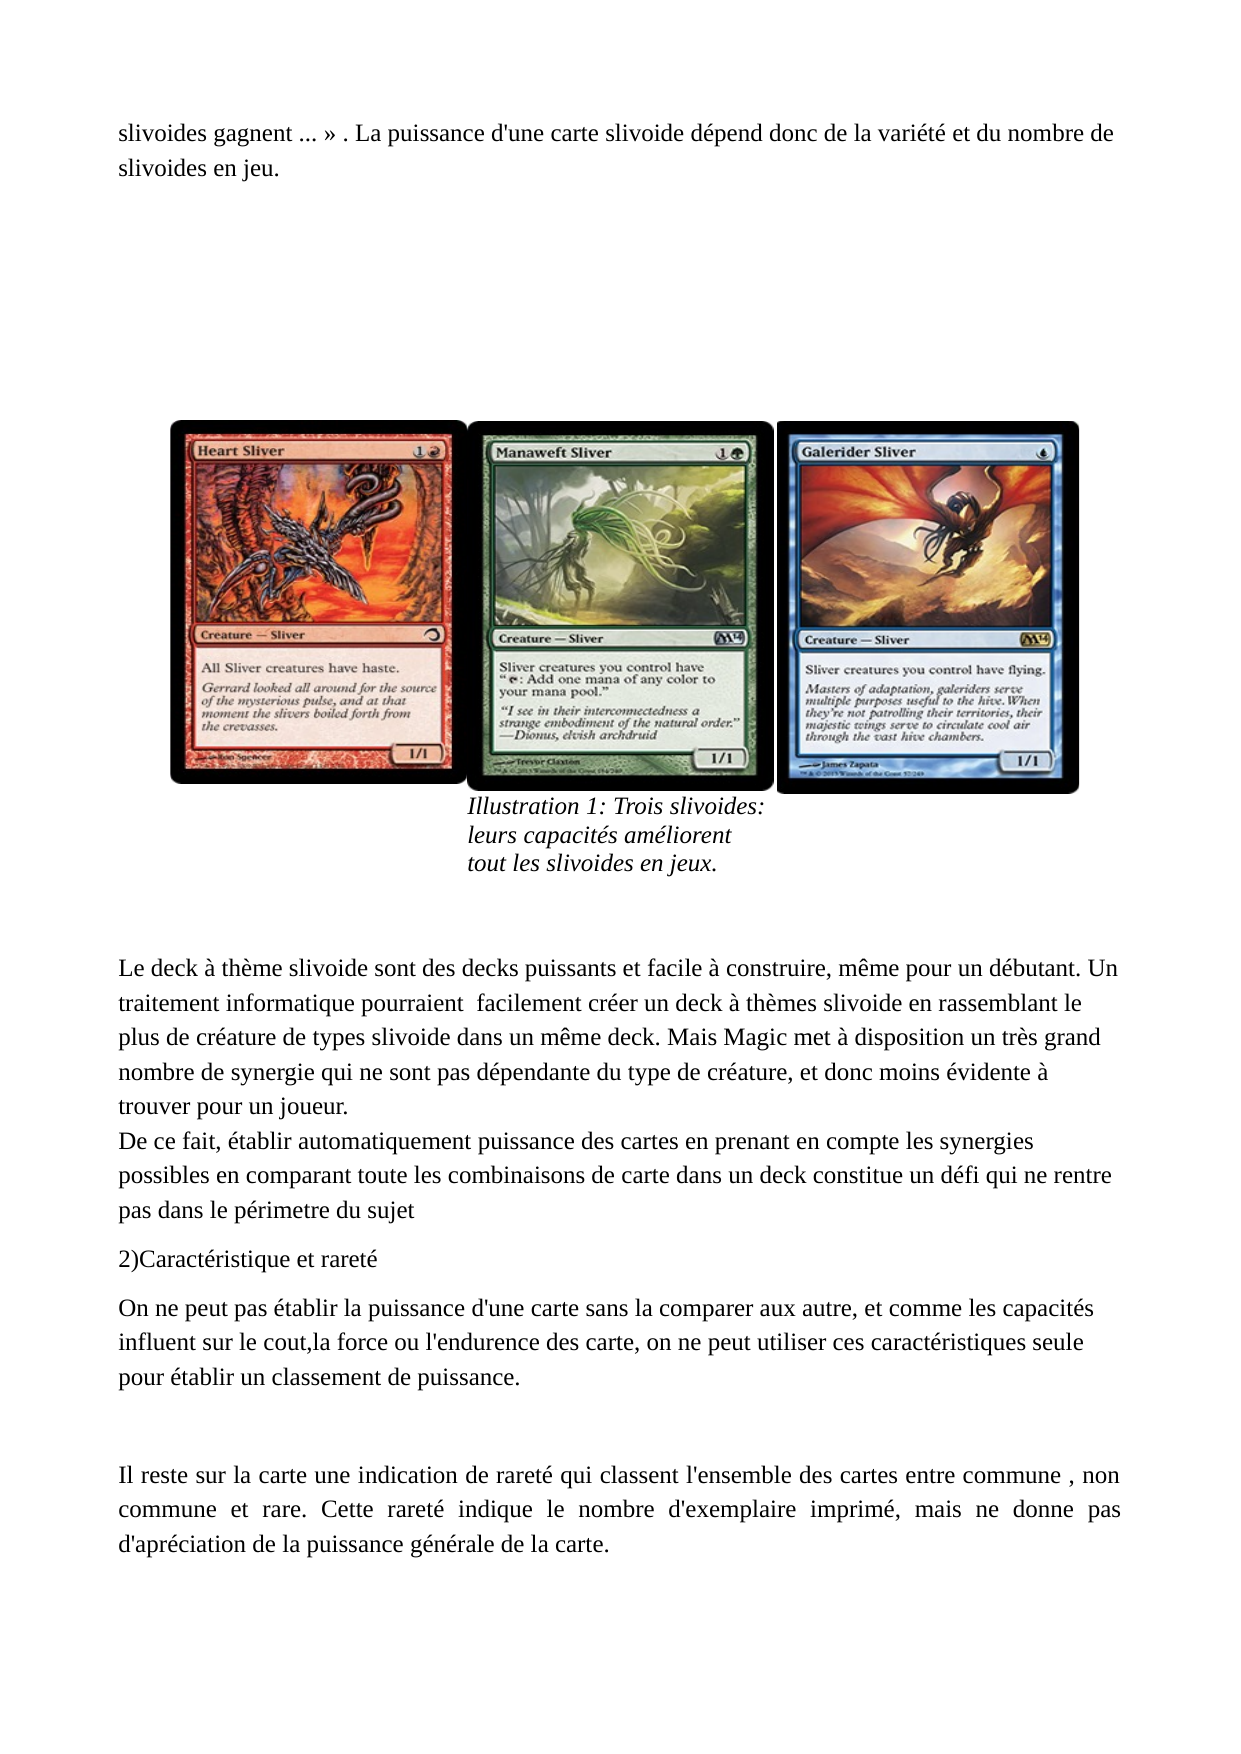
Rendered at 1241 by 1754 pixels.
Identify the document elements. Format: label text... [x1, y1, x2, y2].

text slivoides gagnent ... » . La puissance d'une carte slivoide dépend donc de la variété et du nombre de slivoides en jeu. [118, 118, 1122, 181]
text Le deck à thème slivoide sont des decks puissants et facile à construire, même pour un débutant. Un traitement informatique pourraient facilement créer un deck à thèmes slivoide en rassemblant le plus de créature de types slivoide dans un même deck. Mais Magic met à disposition un très grand nombre de synergie qui ne sont pas dépendante du type de créature, et donc moins évidente à trouver pour un joueur. De ce fait, établir automatiquement puissance des cartes en prenant en compte les synergies possibles en comparant toute les combinaisons de carte dans un deck constitue un défi qui ne rentre pas dans le périmetre du sujet [118, 953, 1122, 1223]
text On ne peut pas établir la puissance d'une carte sans la comparer aux autre, et comme les capacités influent sur le cout,la force ou l'endurence des carte, on ne peut utiliser ces caractéristiques seule pour établir un classement de puissance. [118, 1293, 1122, 1391]
text Il reste sur la carte une indication de rareté qui classent l'ensemble des cartes entre commune , non commune et rare. Cette rareté indique le nombre d'exemplaire imprimé, mais ne donne pas d'apréciation de la puissance générale de la carte. [118, 1460, 1122, 1558]
text Illustration 1: Trois slivoides: leurs capacités améliorent tout les slivoides en jeux. [467, 434, 777, 877]
text 2)Caractéristique et rareté [118, 1244, 1122, 1272]
picture [170, 420, 1080, 794]
